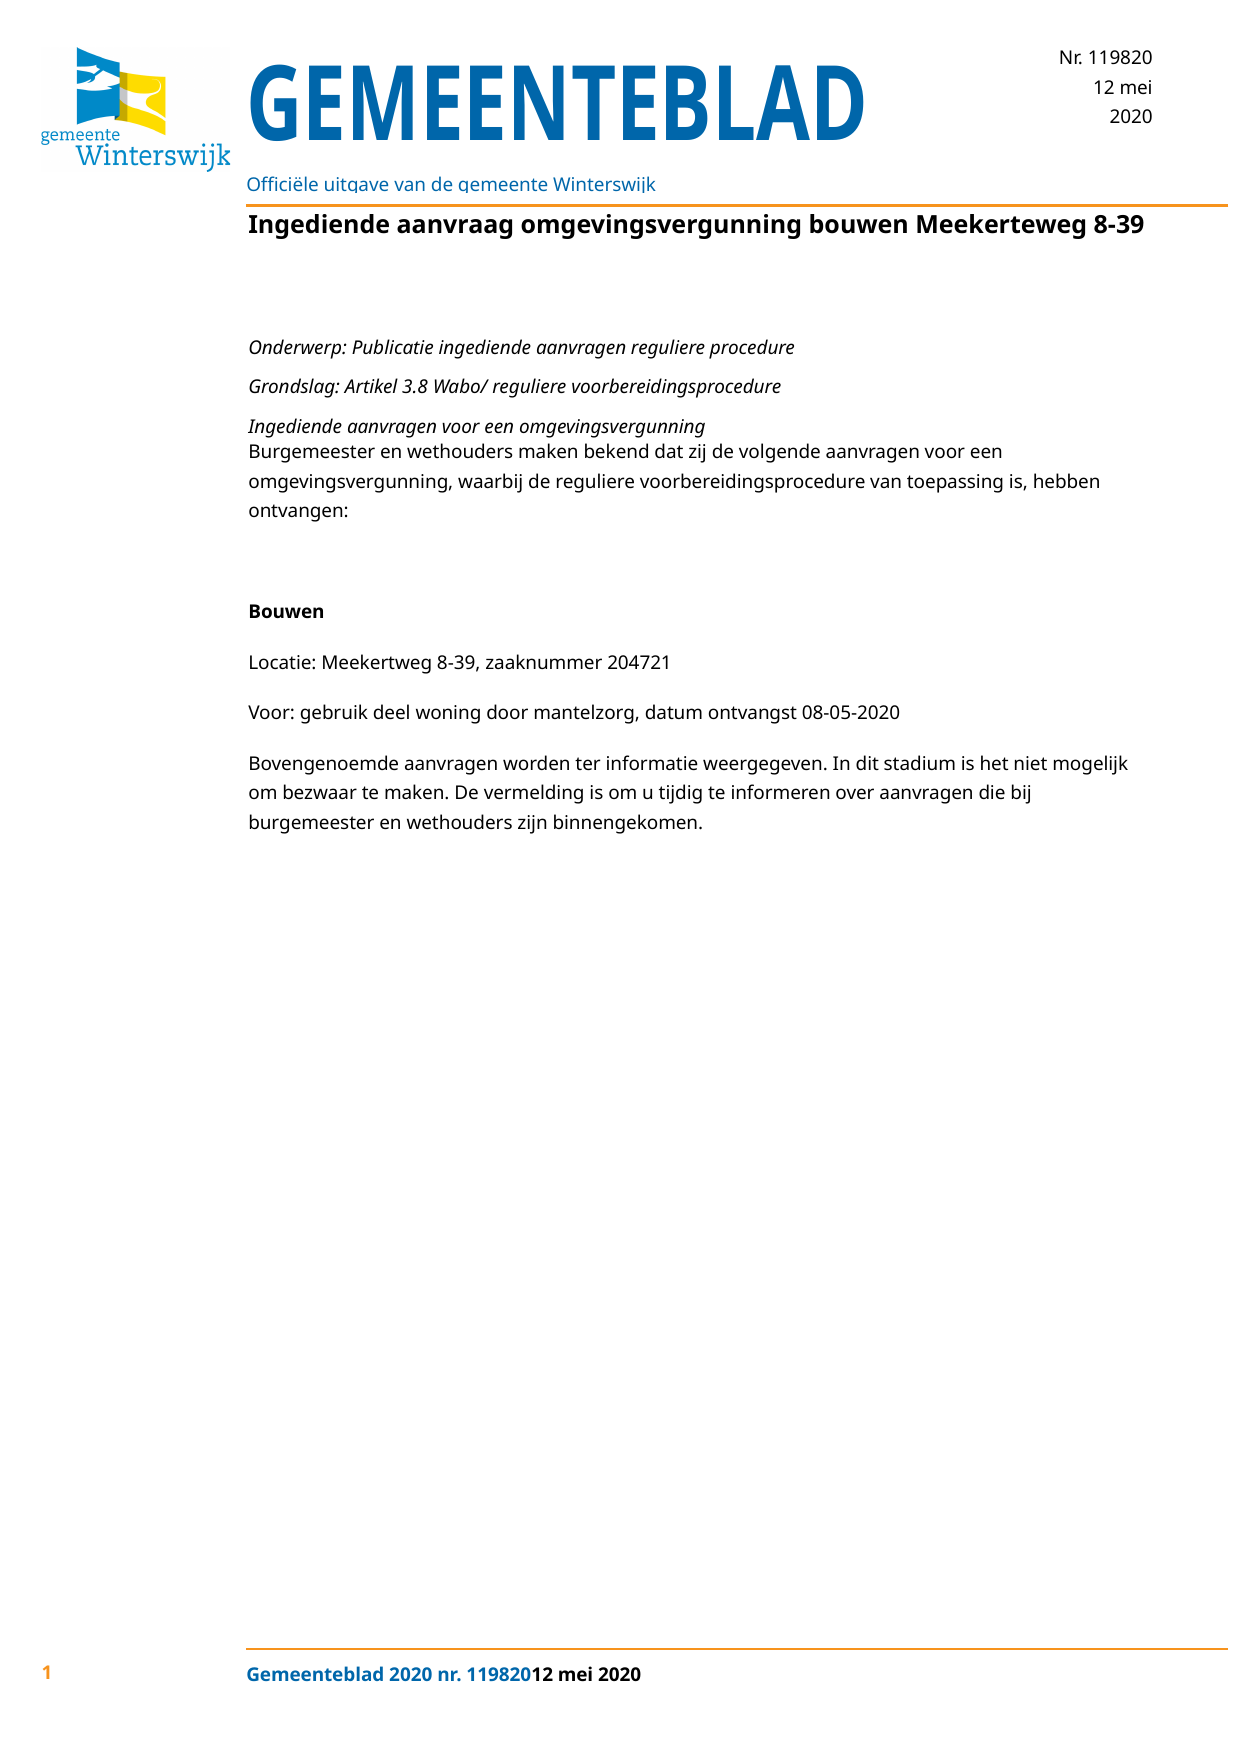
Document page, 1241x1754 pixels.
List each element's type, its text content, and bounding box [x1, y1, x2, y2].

picture [225, 153, 231, 162]
text Locatie: Meekertweg 8-39, zaaknummer 204721 [248, 649, 1152, 675]
text Ingediende aanvraag omgevingsvergunning bouwen Meekerteweg 8-39 [248, 207, 1152, 241]
text Bouwen [248, 598, 1152, 624]
text Grondslag: Artikel 3.8 Wabo/ reguliere voorbereidingsprocedure [248, 373, 1152, 399]
text Voor: gebruik deel woning door mantelzorg, datum ontvangst 08-05-2020 [248, 699, 1152, 725]
text Burgemeester en wethouders maken bekend dat zij de volgende aanvragen voor een omgevingsvergunning, waarbij de reguliere voorbereidingsprocedure van toepassing is, hebben ontvangen: [248, 438, 1152, 523]
text Ingediende aanvragen voor een omgevingsvergunning [248, 413, 1152, 438]
text Bovengenoemde aanvragen worden ter informatie weergegeven. In dit stadium is het niet mogelijk om bezwaar te maken. De vermelding is om u tijdig te informeren over aanvragen die bij burgemeester en wethouders zijn binnengekomen. [248, 750, 1152, 835]
picture [41, 47, 231, 172]
text Onderwerp: Publicatie ingediende aanvragen reguliere procedure [248, 334, 1152, 360]
